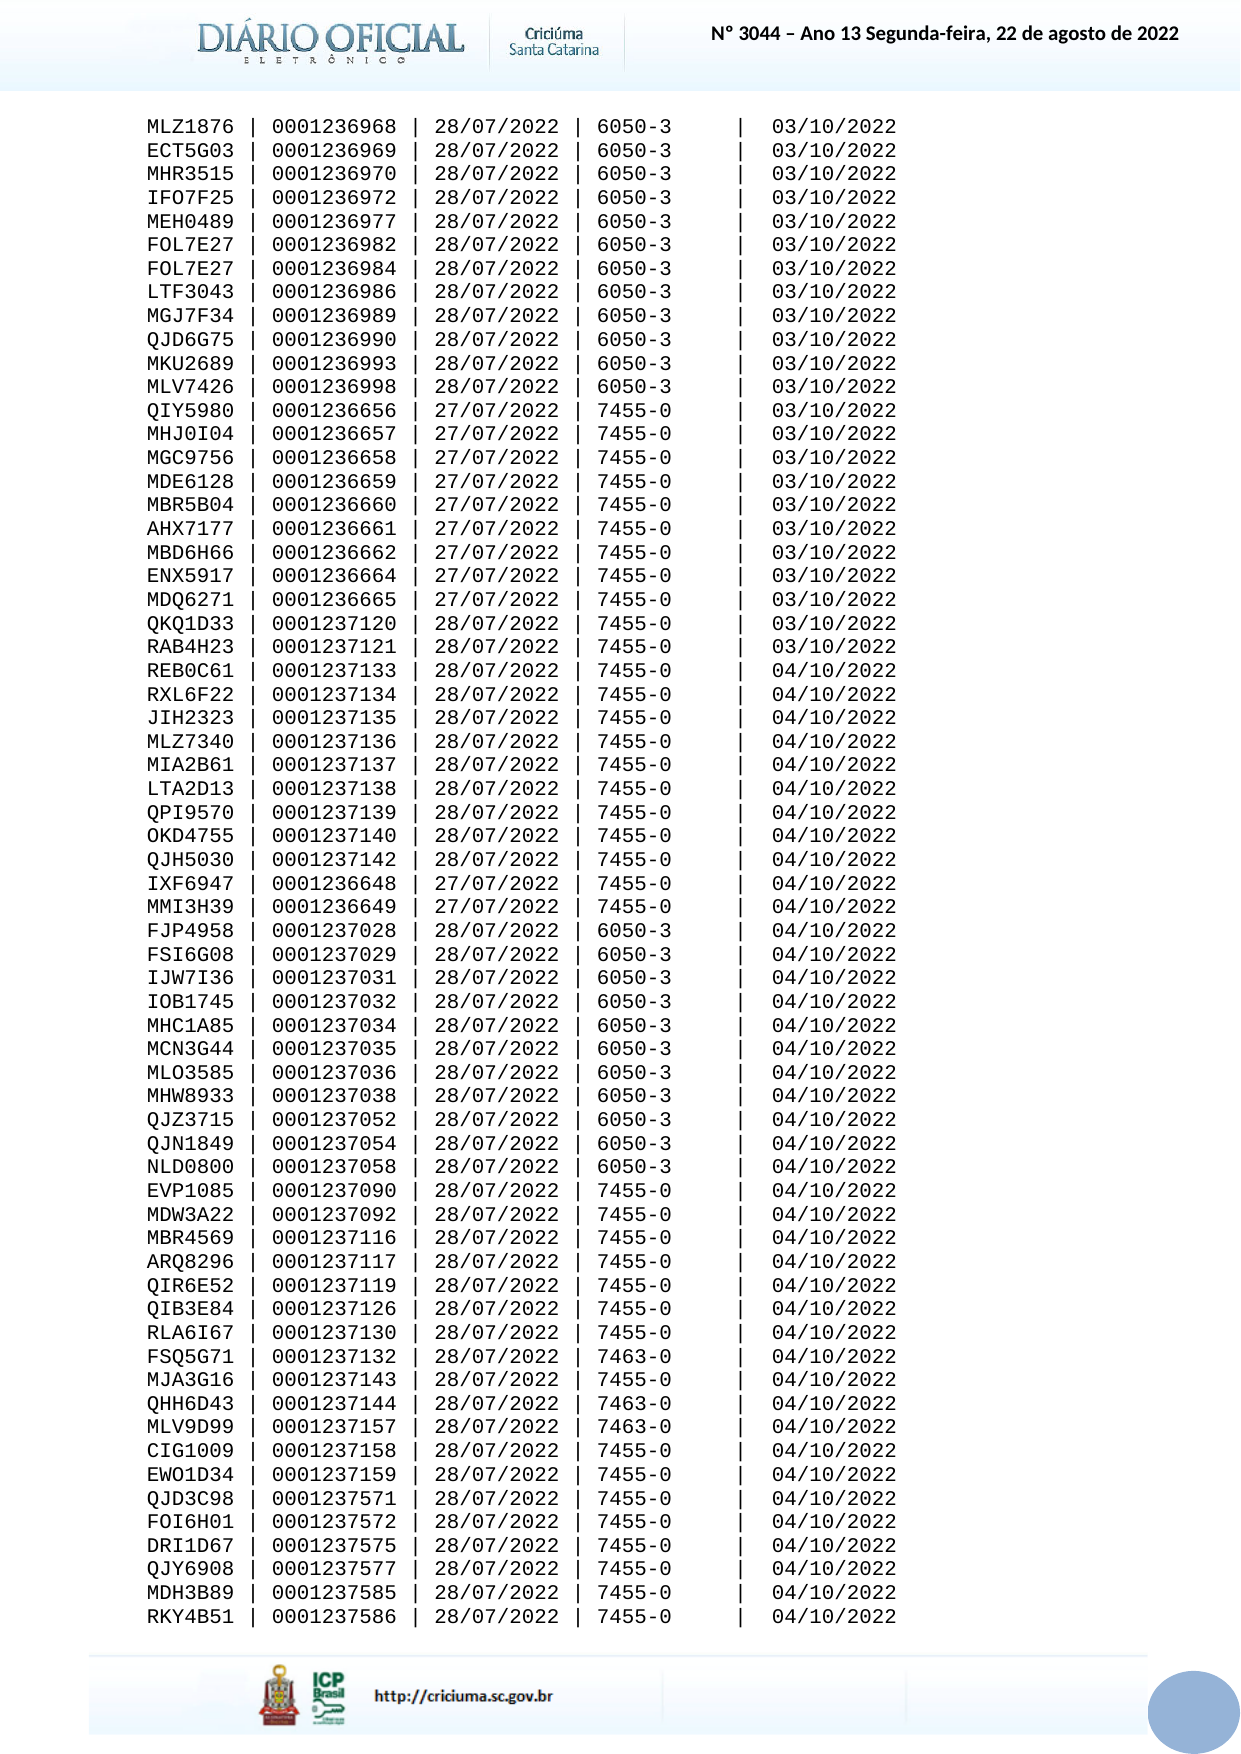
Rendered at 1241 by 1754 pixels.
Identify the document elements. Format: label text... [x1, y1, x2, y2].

text QIB3E84 | 0001237126 | 28/07/2022 | 7455-0 | 04/10/2022 [59, 1298, 1181, 1322]
text RXL6F22 | 0001237134 | 28/07/2022 | 7455-0 | 04/10/2022 [59, 683, 1181, 707]
text IFO7F25 | 0001236972 | 28/07/2022 | 6050-3 | 03/10/2022 [59, 187, 1181, 211]
text FOL7E27 | 0001236982 | 28/07/2022 | 6050-3 | 03/10/2022 [59, 234, 1181, 258]
text FJP4958 | 0001237028 | 28/07/2022 | 6050-3 | 04/10/2022 [59, 920, 1181, 944]
text QKQ1D33 | 0001237120 | 28/07/2022 | 7455-0 | 03/10/2022 [59, 613, 1181, 636]
text MGJ7F34 | 0001236989 | 28/07/2022 | 6050-3 | 03/10/2022 [59, 305, 1181, 329]
text ENX5917 | 0001236664 | 27/07/2022 | 7455-0 | 03/10/2022 [59, 565, 1181, 589]
text MLO3585 | 0001237036 | 28/07/2022 | 6050-3 | 04/10/2022 [59, 1062, 1181, 1086]
text MDH3B89 | 0001237585 | 28/07/2022 | 7455-0 | 04/10/2022 [59, 1582, 1181, 1606]
text QJH5030 | 0001237142 | 28/07/2022 | 7455-0 | 04/10/2022 [59, 849, 1181, 873]
text FOL7E27 | 0001236984 | 28/07/2022 | 6050-3 | 03/10/2022 [59, 258, 1181, 282]
text MLV7426 | 0001236998 | 28/07/2022 | 6050-3 | 03/10/2022 [59, 376, 1181, 400]
text MBR4569 | 0001237116 | 28/07/2022 | 7455-0 | 04/10/2022 [59, 1227, 1181, 1251]
text MLV9D99 | 0001237157 | 28/07/2022 | 7463-0 | 04/10/2022 [59, 1417, 1181, 1440]
text MCN3G44 | 0001237035 | 28/07/2022 | 6050-3 | 04/10/2022 [59, 1038, 1181, 1062]
text JIH2323 | 0001237135 | 28/07/2022 | 7455-0 | 04/10/2022 [59, 707, 1181, 731]
text MLZ7340 | 0001237136 | 28/07/2022 | 7455-0 | 04/10/2022 [59, 731, 1181, 754]
text LTA2D13 | 0001237138 | 28/07/2022 | 7455-0 | 04/10/2022 [59, 778, 1181, 802]
text MHC1A85 | 0001237034 | 28/07/2022 | 6050-3 | 04/10/2022 [59, 1014, 1181, 1038]
text MLZ1876 | 0001236968 | 28/07/2022 | 6050-3 | 03/10/2022 [59, 116, 1181, 140]
text QJZ3715 | 0001237052 | 28/07/2022 | 6050-3 | 04/10/2022 [59, 1109, 1181, 1133]
text FSI6G08 | 0001237029 | 28/07/2022 | 6050-3 | 04/10/2022 [59, 944, 1181, 967]
text RKY4B51 | 0001237586 | 28/07/2022 | 7455-0 | 04/10/2022 [59, 1606, 1181, 1629]
text MDE6128 | 0001236659 | 27/07/2022 | 7455-0 | 03/10/2022 [59, 471, 1181, 494]
text MBD6H66 | 0001236662 | 27/07/2022 | 7455-0 | 03/10/2022 [59, 542, 1181, 565]
text RLA6I67 | 0001237130 | 28/07/2022 | 7455-0 | 04/10/2022 [59, 1322, 1181, 1346]
text QHH6D43 | 0001237144 | 28/07/2022 | 7463-0 | 04/10/2022 [59, 1393, 1181, 1417]
text MHR3515 | 0001236970 | 28/07/2022 | 6050-3 | 03/10/2022 [59, 163, 1181, 187]
text FOI6H01 | 0001237572 | 28/07/2022 | 7455-0 | 04/10/2022 [59, 1511, 1181, 1535]
text MKU2689 | 0001236993 | 28/07/2022 | 6050-3 | 03/10/2022 [59, 352, 1181, 376]
text MGC9756 | 0001236658 | 27/07/2022 | 7455-0 | 03/10/2022 [59, 447, 1181, 471]
text MHJ0I04 | 0001236657 | 27/07/2022 | 7455-0 | 03/10/2022 [59, 423, 1181, 447]
text IOB1745 | 0001237032 | 28/07/2022 | 6050-3 | 04/10/2022 [59, 991, 1181, 1014]
text MJA3G16 | 0001237143 | 28/07/2022 | 7455-0 | 04/10/2022 [59, 1369, 1181, 1393]
text ARQ8296 | 0001237117 | 28/07/2022 | 7455-0 | 04/10/2022 [59, 1251, 1181, 1275]
text MDQ6271 | 0001236665 | 27/07/2022 | 7455-0 | 03/10/2022 [59, 589, 1181, 613]
text ECT5G03 | 0001236969 | 28/07/2022 | 6050-3 | 03/10/2022 [59, 140, 1181, 163]
text FSQ5G71 | 0001237132 | 28/07/2022 | 7463-0 | 04/10/2022 [59, 1346, 1181, 1369]
text MMI3H39 | 0001236649 | 27/07/2022 | 7455-0 | 04/10/2022 [59, 896, 1181, 920]
text IXF6947 | 0001236648 | 27/07/2022 | 7455-0 | 04/10/2022 [59, 873, 1181, 896]
text CIG1009 | 0001237158 | 28/07/2022 | 7455-0 | 04/10/2022 [59, 1440, 1181, 1464]
text AHX7177 | 0001236661 | 27/07/2022 | 7455-0 | 03/10/2022 [59, 518, 1181, 542]
text EWO1D34 | 0001237159 | 28/07/2022 | 7455-0 | 04/10/2022 [59, 1464, 1181, 1487]
text QIR6E52 | 0001237119 | 28/07/2022 | 7455-0 | 04/10/2022 [59, 1275, 1181, 1298]
text MHW8933 | 0001237038 | 28/07/2022 | 6050-3 | 04/10/2022 [59, 1086, 1181, 1109]
text MIA2B61 | 0001237137 | 28/07/2022 | 7455-0 | 04/10/2022 [59, 754, 1181, 778]
text DRI1D67 | 0001237575 | 28/07/2022 | 7455-0 | 04/10/2022 [59, 1535, 1181, 1558]
text QJD6G75 | 0001236990 | 28/07/2022 | 6050-3 | 03/10/2022 [59, 329, 1181, 352]
text QIY5980 | 0001236656 | 27/07/2022 | 7455-0 | 03/10/2022 [59, 400, 1181, 423]
text LTF3043 | 0001236986 | 28/07/2022 | 6050-3 | 03/10/2022 [59, 282, 1181, 305]
text QJY6908 | 0001237577 | 28/07/2022 | 7455-0 | 04/10/2022 [59, 1558, 1181, 1582]
text NLD0800 | 0001237058 | 28/07/2022 | 6050-3 | 04/10/2022 [59, 1156, 1181, 1180]
text MBR5B04 | 0001236660 | 27/07/2022 | 7455-0 | 03/10/2022 [59, 494, 1181, 518]
text IJW7I36 | 0001237031 | 28/07/2022 | 6050-3 | 04/10/2022 [59, 967, 1181, 991]
text QJN1849 | 0001237054 | 28/07/2022 | 6050-3 | 04/10/2022 [59, 1133, 1181, 1156]
text MDW3A22 | 0001237092 | 28/07/2022 | 7455-0 | 04/10/2022 [59, 1204, 1181, 1227]
text MEH0489 | 0001236977 | 28/07/2022 | 6050-3 | 03/10/2022 [59, 211, 1181, 234]
text QJD3C98 | 0001237571 | 28/07/2022 | 7455-0 | 04/10/2022 [59, 1487, 1181, 1511]
text RAB4H23 | 0001237121 | 28/07/2022 | 7455-0 | 03/10/2022 [59, 636, 1181, 660]
text REB0C61 | 0001237133 | 28/07/2022 | 7455-0 | 04/10/2022 [59, 660, 1181, 683]
text OKD4755 | 0001237140 | 28/07/2022 | 7455-0 | 04/10/2022 [59, 825, 1181, 849]
text QPI9570 | 0001237139 | 28/07/2022 | 7455-0 | 04/10/2022 [59, 802, 1181, 825]
text EVP1085 | 0001237090 | 28/07/2022 | 7455-0 | 04/10/2022 [59, 1180, 1181, 1204]
